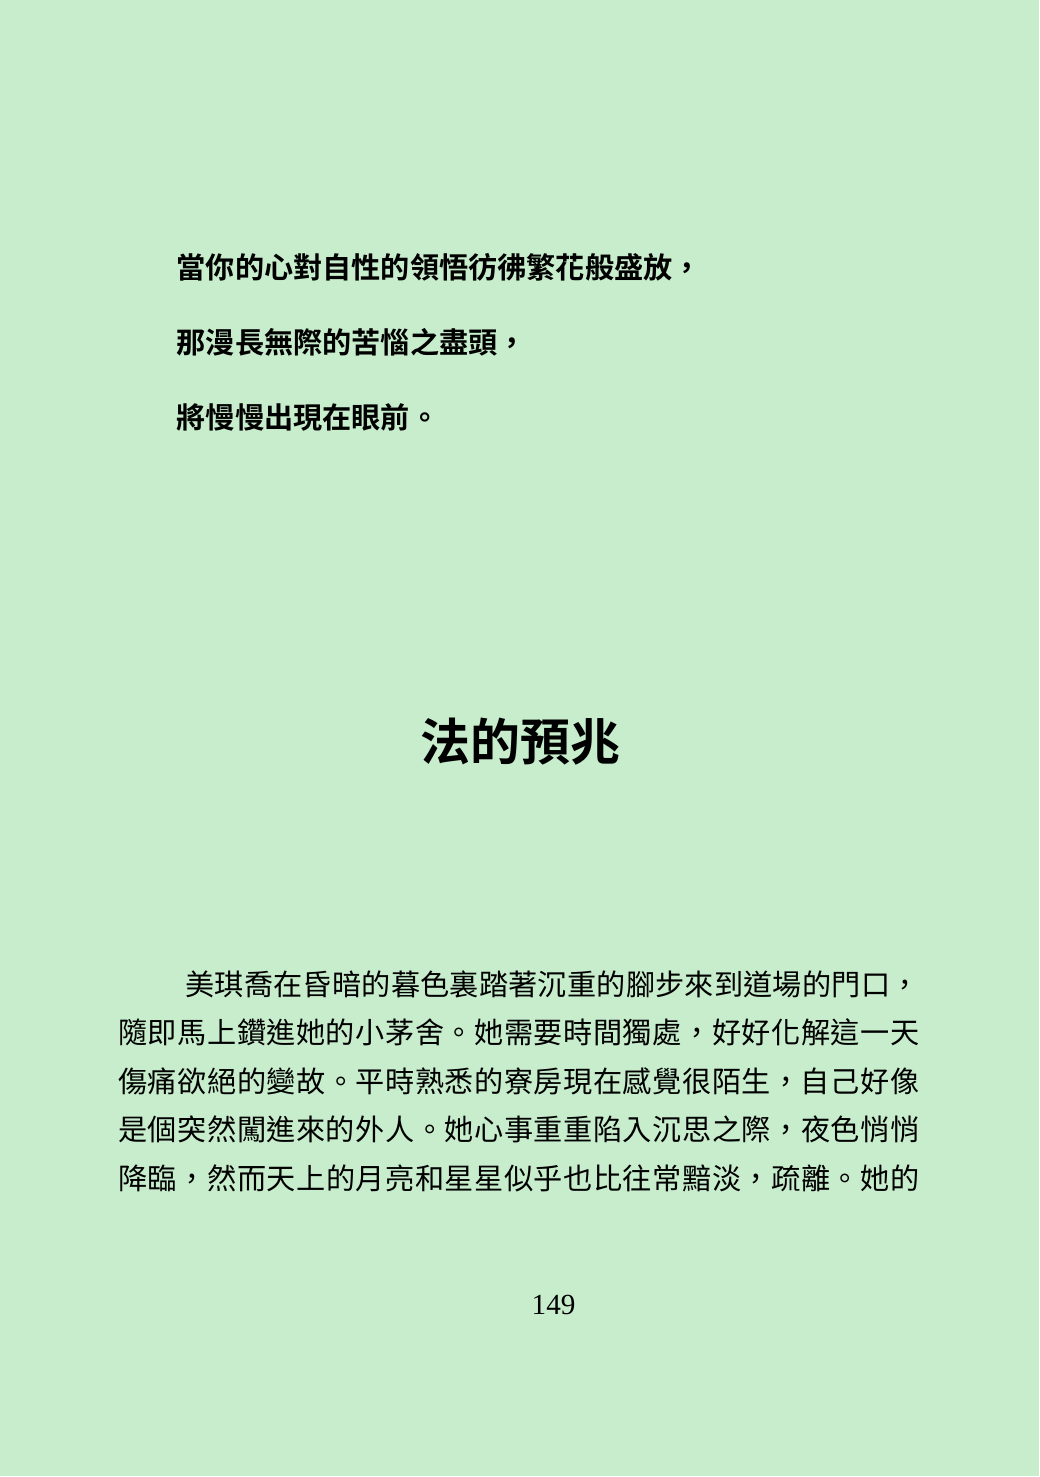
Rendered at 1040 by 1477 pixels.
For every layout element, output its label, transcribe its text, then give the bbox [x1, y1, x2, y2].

text 美琪喬在昏暗的暮色裏踏著沉重的腳步來到道場的門口，隨即馬上鑽進她的小茅舍。她需要時間獨處，好好化解這一天傷痛欲絕的變故。平時熟悉的寮房現在感覺很陌生，自己好像是個突然闖進來的外人。她心事重重陷入沉思之際，夜色悄悄降臨，然而天上的月亮和星星似乎也比往常黯淡，疏離。她的 [118, 961, 921, 1197]
text 那漫長無際的苦惱之盡頭， [118, 320, 921, 362]
text 將慢慢出現在眼前。 [118, 394, 921, 437]
text 當你的心對自性的領悟彷彿繁花般盛放， [118, 245, 921, 287]
subtitle 法的預兆 [118, 702, 921, 774]
